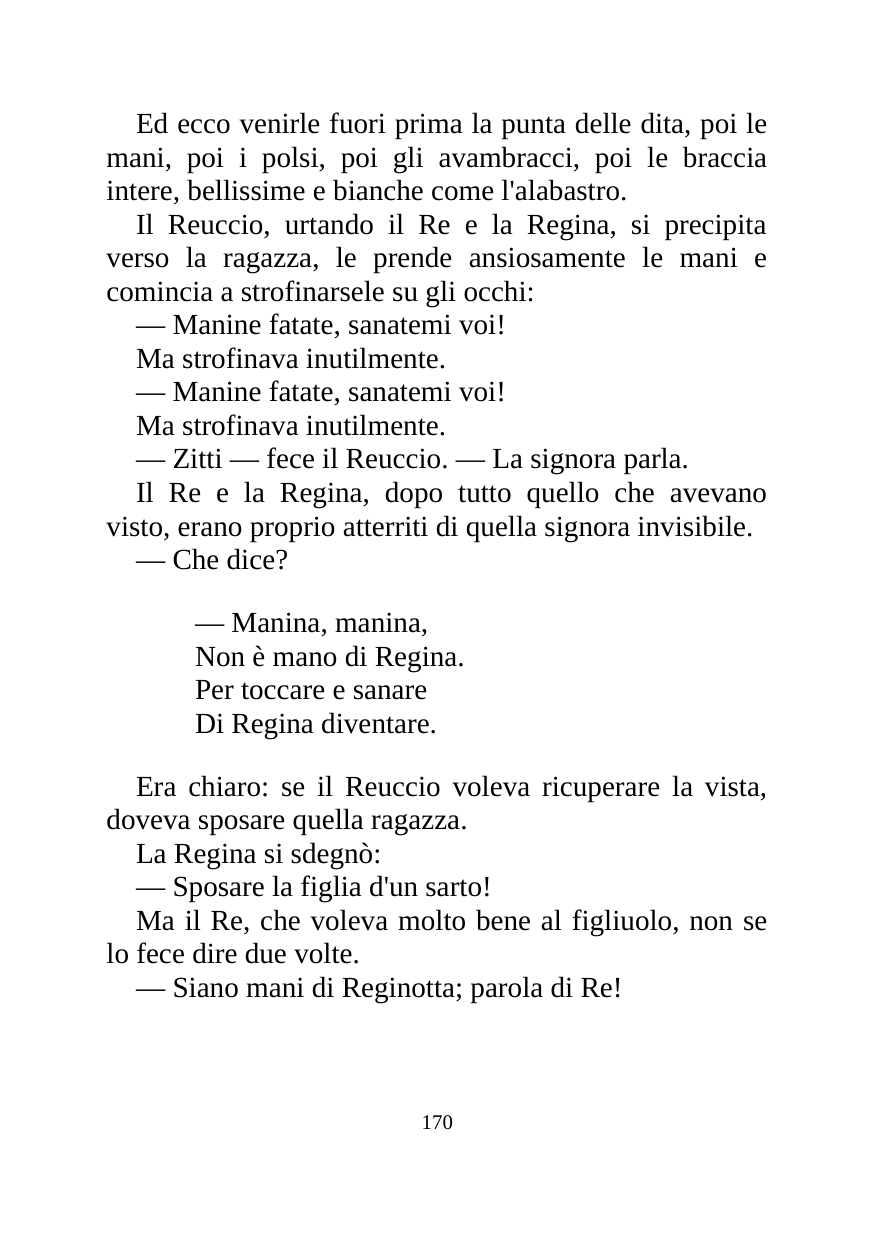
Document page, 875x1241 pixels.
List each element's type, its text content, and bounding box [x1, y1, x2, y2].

text Ed ecco venirle fuori prima la punta delle dita, poi le mani, poi i polsi, poi gli avambracci, poi le braccia intere, bellissime e bianche come l'alabastro. [106, 106, 768, 207]
text Il Reuccio, urtando il Re e la Regina, si precipita verso la ragazza, le prende ansiosamente le mani e comincia a strofinarsele su gli occhi: [106, 207, 768, 307]
text — Manine fatate, sanatemi voi! [106, 307, 768, 341]
text — Zitti — fece il Reuccio. — La signora parla. [106, 442, 768, 475]
text — Sposare la figlia d'un sarto! [106, 869, 768, 903]
text Ma strofinava inutilmente. [106, 341, 768, 374]
text Il Re e la Regina, dopo tutto quello che avevano visto, erano proprio atterriti di quella signora invisibile. [106, 475, 768, 542]
text — Manina, manina, Non è mano di Regina. Per toccare e sanare Di Regina diventare. [195, 605, 768, 739]
text — Che dice? [106, 542, 768, 576]
text — Manine fatate, sanatemi voi! [106, 374, 768, 408]
text Ma il Re, che voleva molto bene al figliuolo, non se lo fece dire due volte. [106, 903, 768, 970]
text La Regina si sdegnò: [106, 836, 768, 869]
text Ma strofinava inutilmente. [106, 408, 768, 442]
text — Siano mani di Reginotta; parola di Re! [106, 970, 768, 1004]
text Era chiaro: se il Reuccio voleva ricuperare la vista, doveva sposare quella ragazza. [106, 769, 768, 836]
